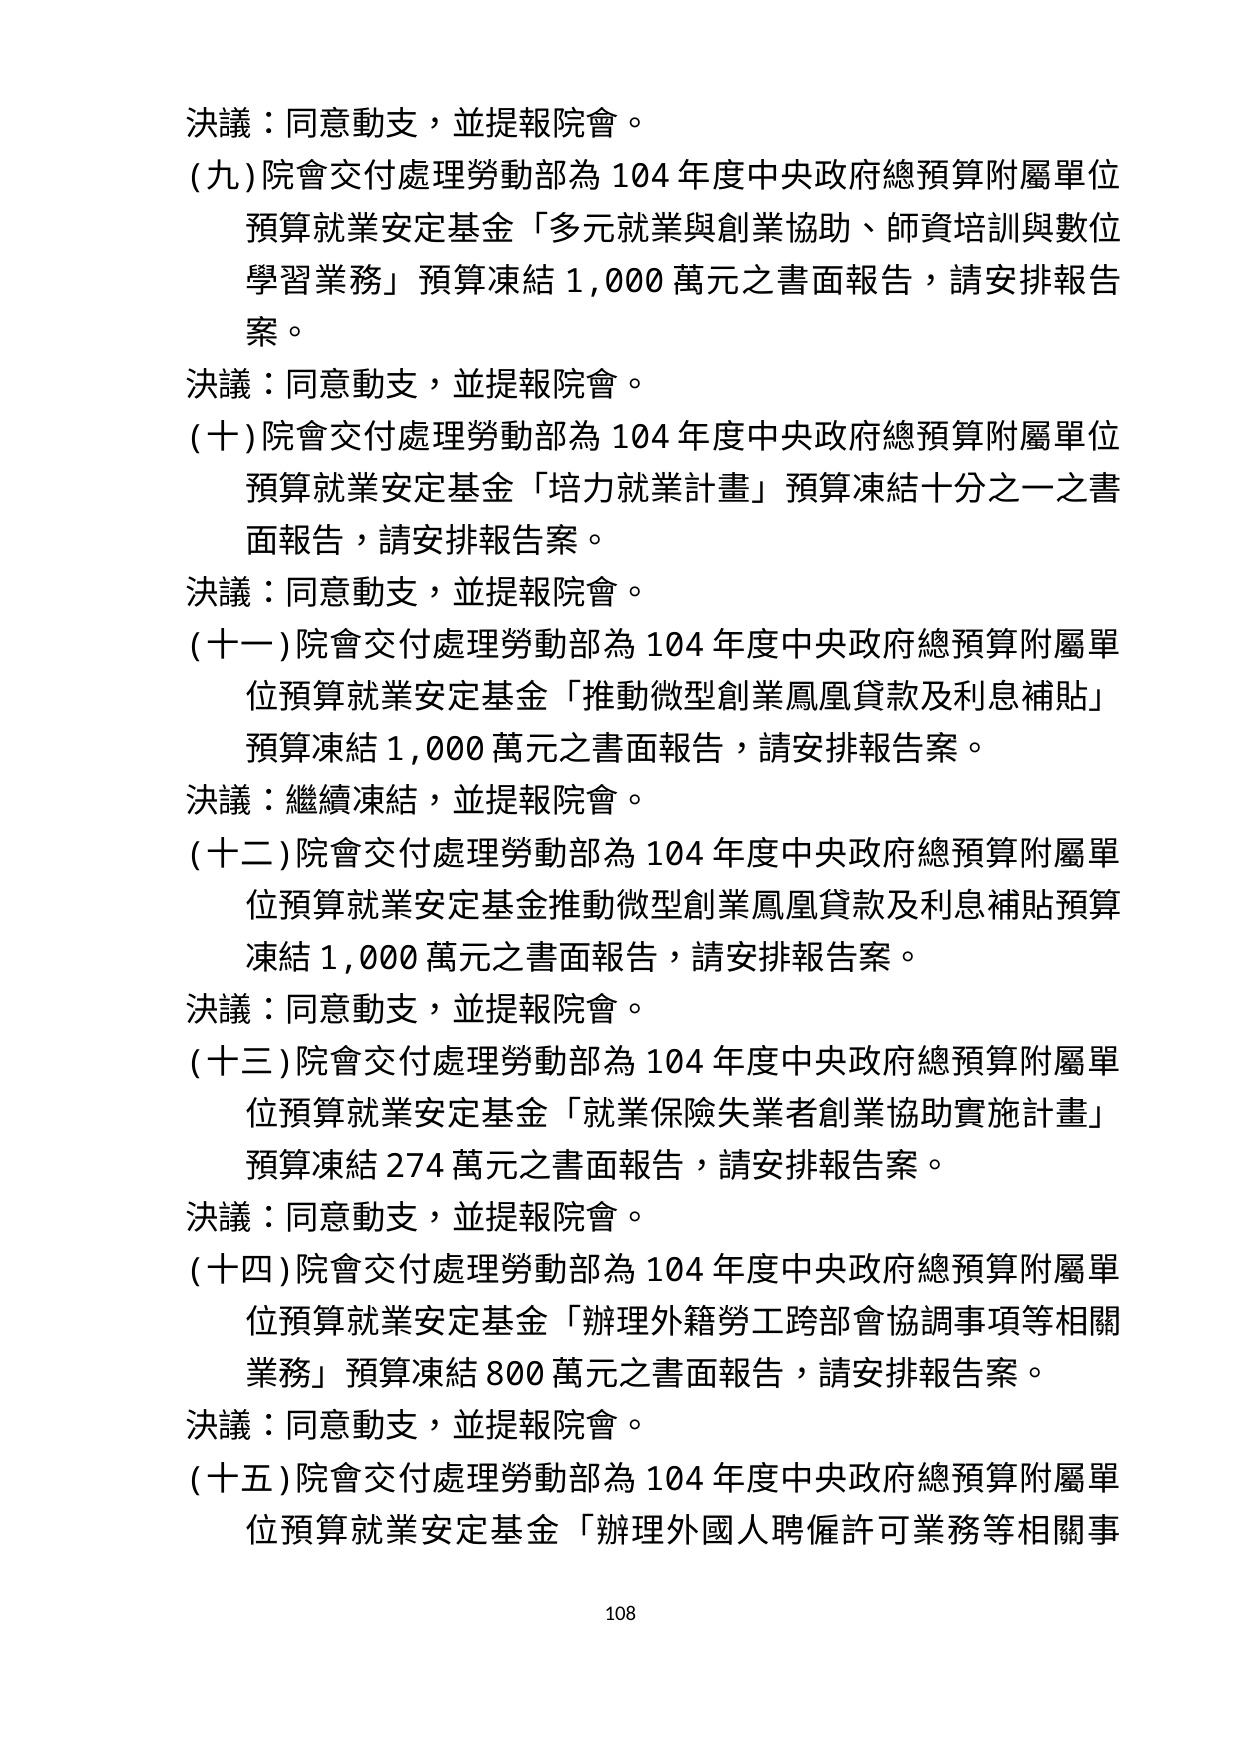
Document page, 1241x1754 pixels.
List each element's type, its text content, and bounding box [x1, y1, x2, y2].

text 決議：同意動支，並提報院會。 [185, 979, 1122, 1032]
text (十四)院會交付處理勞動部為104年度中央政府總預算附屬單位預算就業安定基金「辦理外籍勞工跨部會協調事項等相關業務」預算凍結800萬元之書面報告，請安排報告案。 [185, 1240, 1122, 1396]
text (九)院會交付處理勞動部為104年度中央政府總預算附屬單位預算就業安定基金「多元就業與創業協助、師資培訓與數位學習業務」預算凍結1,000萬元之書面報告，請安排報告案。 [185, 146, 1122, 354]
text (十三)院會交付處理勞動部為104年度中央政府總預算附屬單位預算就業安定基金「就業保險失業者創業協助實施計畫」預算凍結274萬元之書面報告，請安排報告案。 [185, 1032, 1122, 1188]
text 決議：同意動支，並提報院會。 [185, 1396, 1122, 1448]
text 決議：同意動支，並提報院會。 [185, 1188, 1122, 1240]
text (十五)院會交付處理勞動部為104年度中央政府總預算附屬單位預算就業安定基金「辦理外國人聘僱許可業務等相關事 [185, 1448, 1122, 1552]
text (十一)院會交付處理勞動部為104年度中央政府總預算附屬單位預算就業安定基金「推動微型創業鳳凰貸款及利息補貼」預算凍結1,000萬元之書面報告，請安排報告案。 [185, 615, 1122, 771]
text (十)院會交付處理勞動部為104年度中央政府總預算附屬單位預算就業安定基金「培力就業計畫」預算凍結十分之一之書面報告，請安排報告案。 [185, 407, 1122, 563]
text 決議：同意動支，並提報院會。 [185, 563, 1122, 615]
text 決議：同意動支，並提報院會。 [185, 94, 1122, 146]
text (十二)院會交付處理勞動部為104年度中央政府總預算附屬單位預算就業安定基金推動微型創業鳳凰貸款及利息補貼預算凍結1,000萬元之書面報告，請安排報告案。 [185, 823, 1122, 979]
text 決議：同意動支，並提報院會。 [185, 354, 1122, 407]
text 決議：繼續凍結，並提報院會。 [185, 771, 1122, 823]
